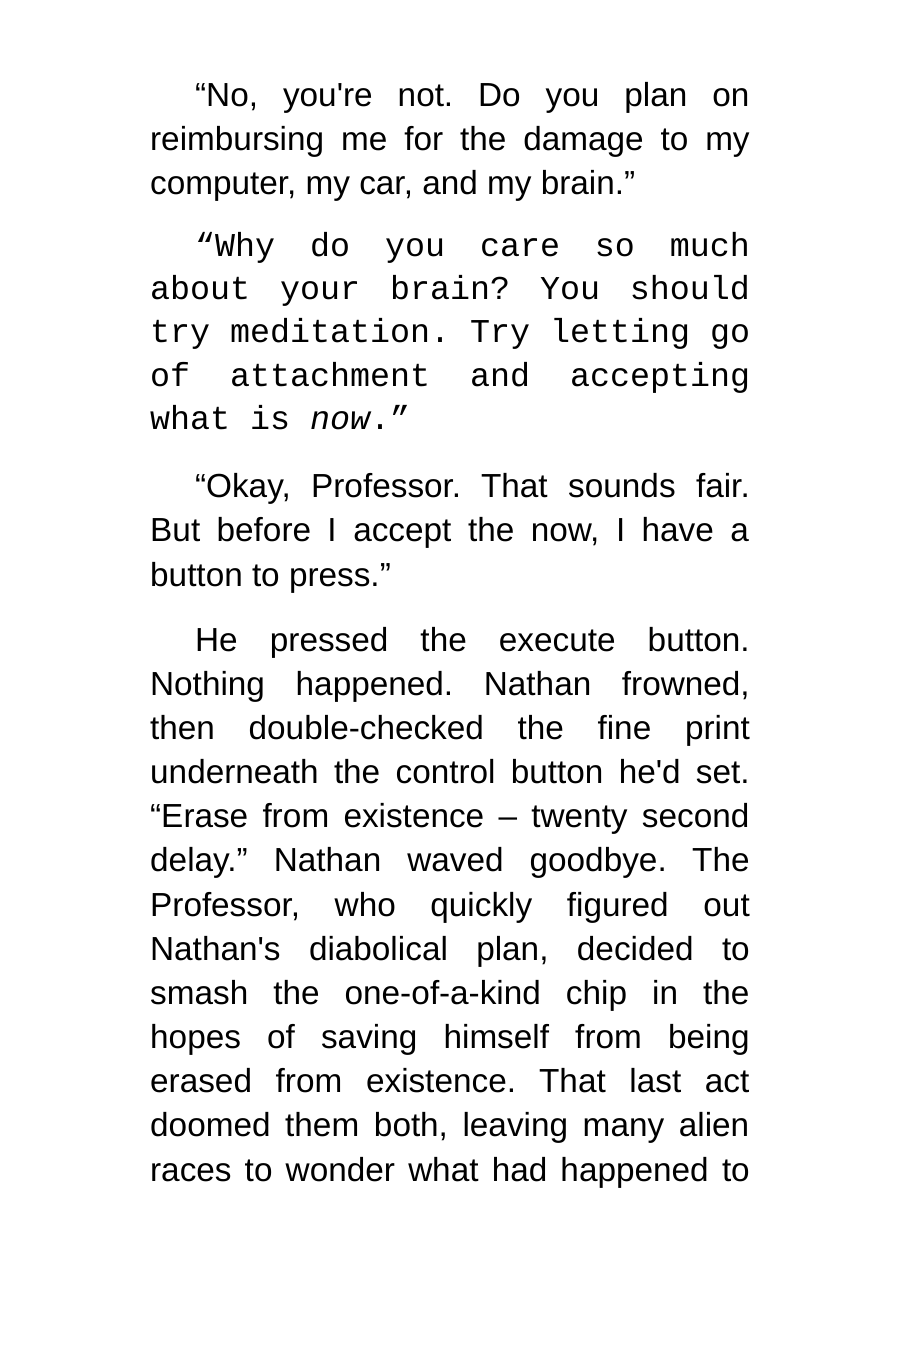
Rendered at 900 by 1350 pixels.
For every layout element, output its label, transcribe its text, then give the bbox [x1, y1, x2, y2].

text He pressed the execute button. Nothing happened. Nathan frowned, then double-checked the fine print underneath the control button he'd set. “Erase from existence – twenty second delay.” Nathan waved goodbye. The Professor, who quickly figured out Nathan's diabolical plan, decided to smash the one-of-a-kind chip in the hopes of saving himself from being erased from existence. That last act doomed them both, leaving many alien races to wonder what had happened to [150, 620, 750, 1188]
text “No, you're not. Do you plan on reimbursing me for the damage to my computer, my car, and my brain.” [150, 75, 750, 202]
text “Why do you care so much about your brain? You should try meditation. Try letting go of attachment and accepting what is now.” [150, 228, 750, 440]
text “Okay, Professor. That sounds fair. But before I accept the now, I have a button to press.” [150, 466, 750, 593]
